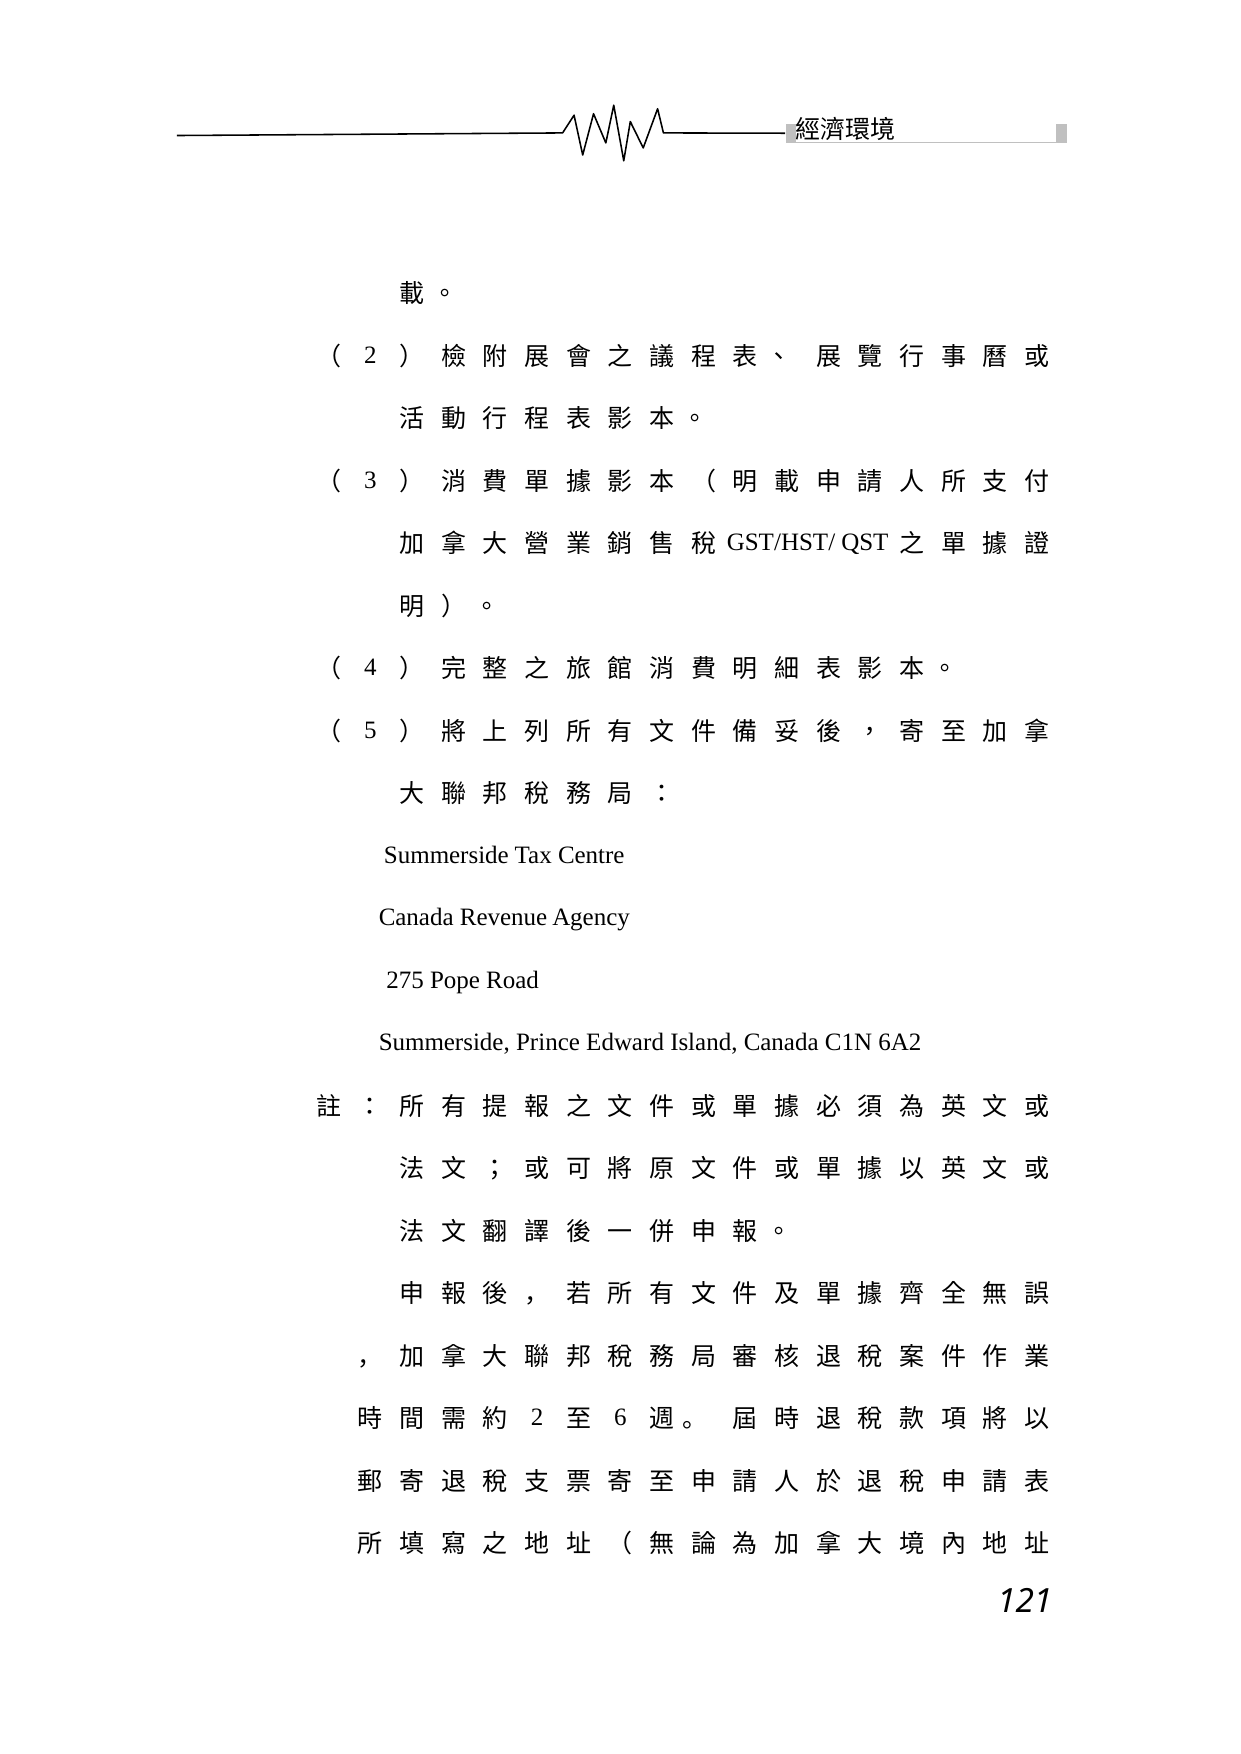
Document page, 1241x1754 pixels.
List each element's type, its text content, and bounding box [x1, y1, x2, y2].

text （4）完整之旅館消費明細表影本。 [306, 625, 1058, 688]
text 註：所有提報之文件或單據必須為英文或法文；或可將原文件或單據以英文或法文翻譯後一併申報。 [306, 1063, 1058, 1250]
text Summerside, Prince Edward Island, Canada C1N 6A2 [306, 1000, 1058, 1063]
text （3）消費單據影本（明載申請人所支付加拿大營業銷售稅GST/HST/ QST之單據證明）。 [306, 438, 1058, 625]
text 申報後，若所有文件及單據齊全無誤，加拿大聯邦稅務局審核退稅案件作業時間需約2至6週。屆時退稅款項將以郵寄退稅支票寄至申請人於退稅申請表所填寫之地址（無論為加拿大境內地址 [330, 1250, 1058, 1563]
text 275 Pope Road [306, 938, 1058, 1000]
text 載。 [306, 250, 1058, 313]
text Canada Revenue Agency [306, 875, 1058, 938]
text Summerside Tax Centre [306, 813, 1058, 875]
text （5）將上列所有文件備妥後，寄至加拿大聯邦稅務局： [306, 688, 1058, 813]
text （2）檢附展會之議程表、展覽行事曆或活動行程表影本。 [306, 313, 1058, 438]
